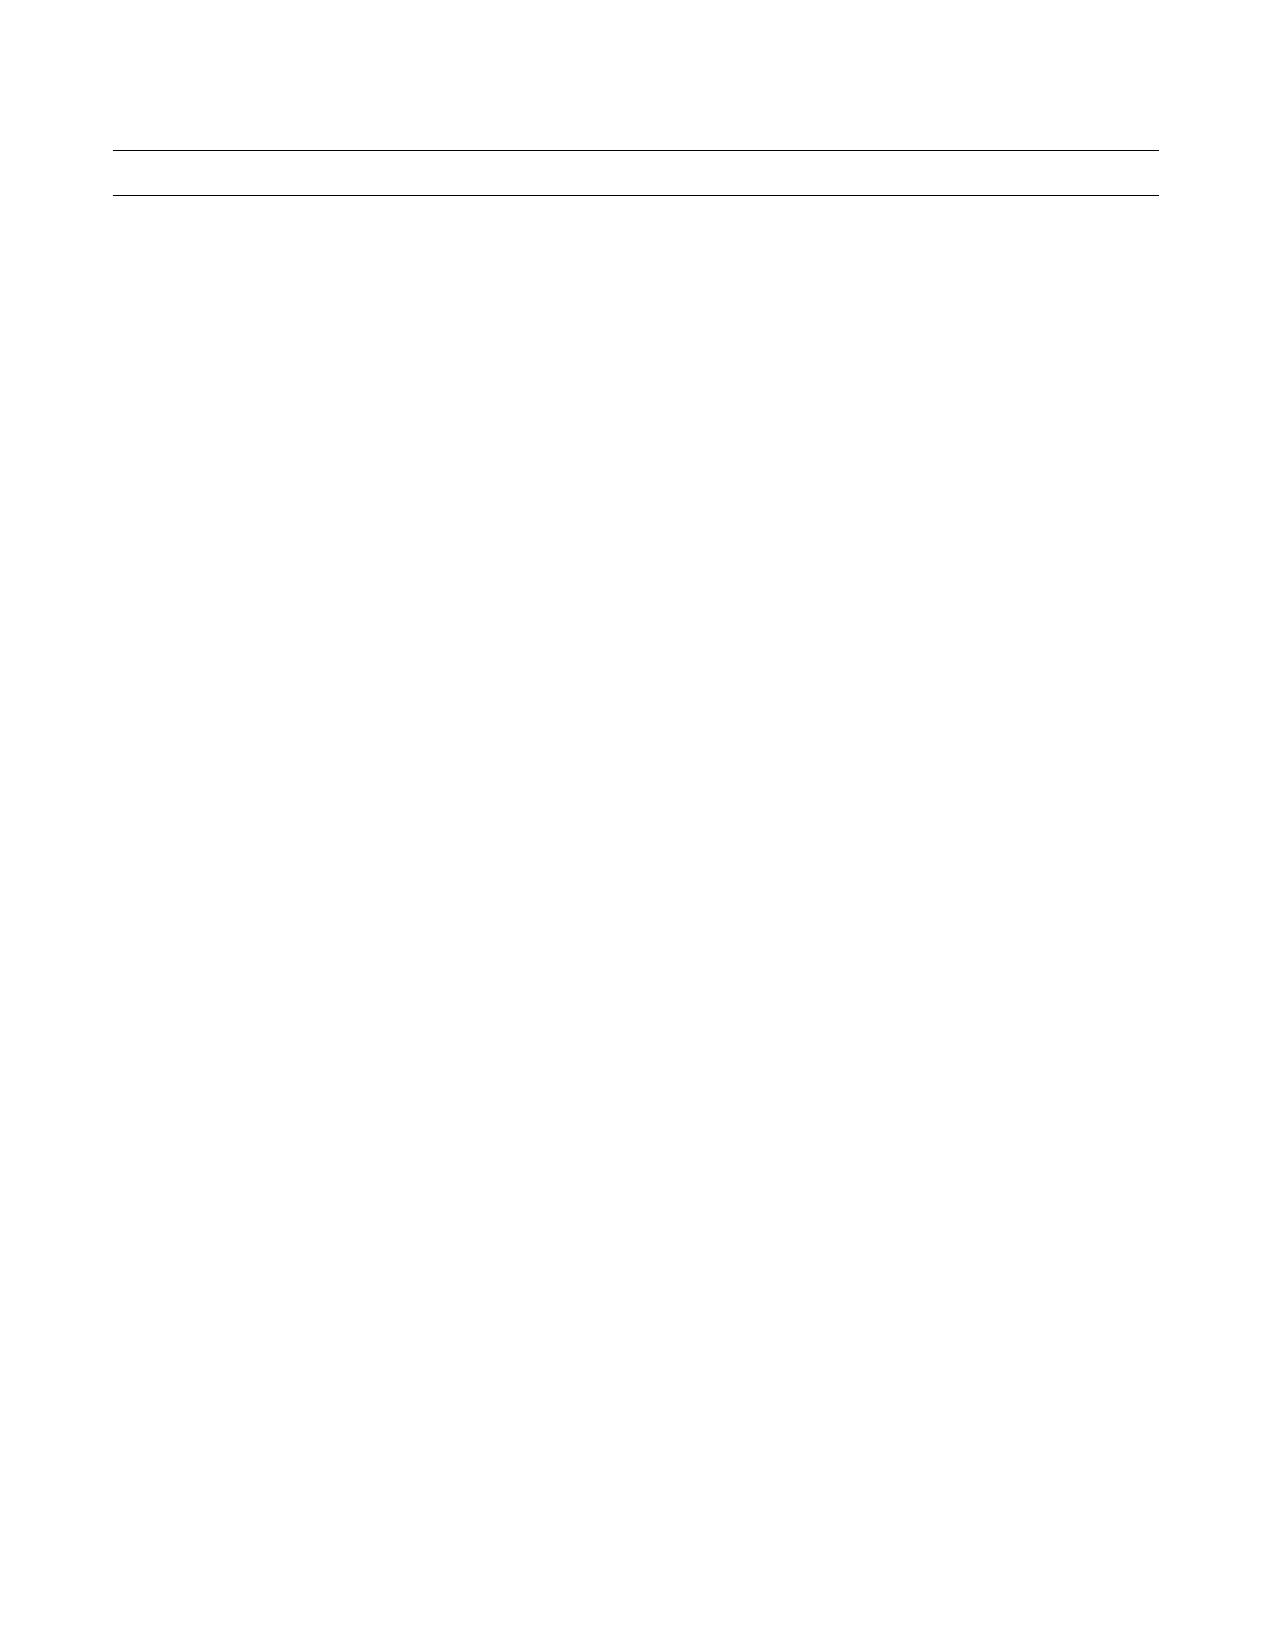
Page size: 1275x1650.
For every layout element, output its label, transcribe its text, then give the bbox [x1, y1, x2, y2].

table_cell (define (_____ _____) ____________________________) [113, 151, 1159, 194]
